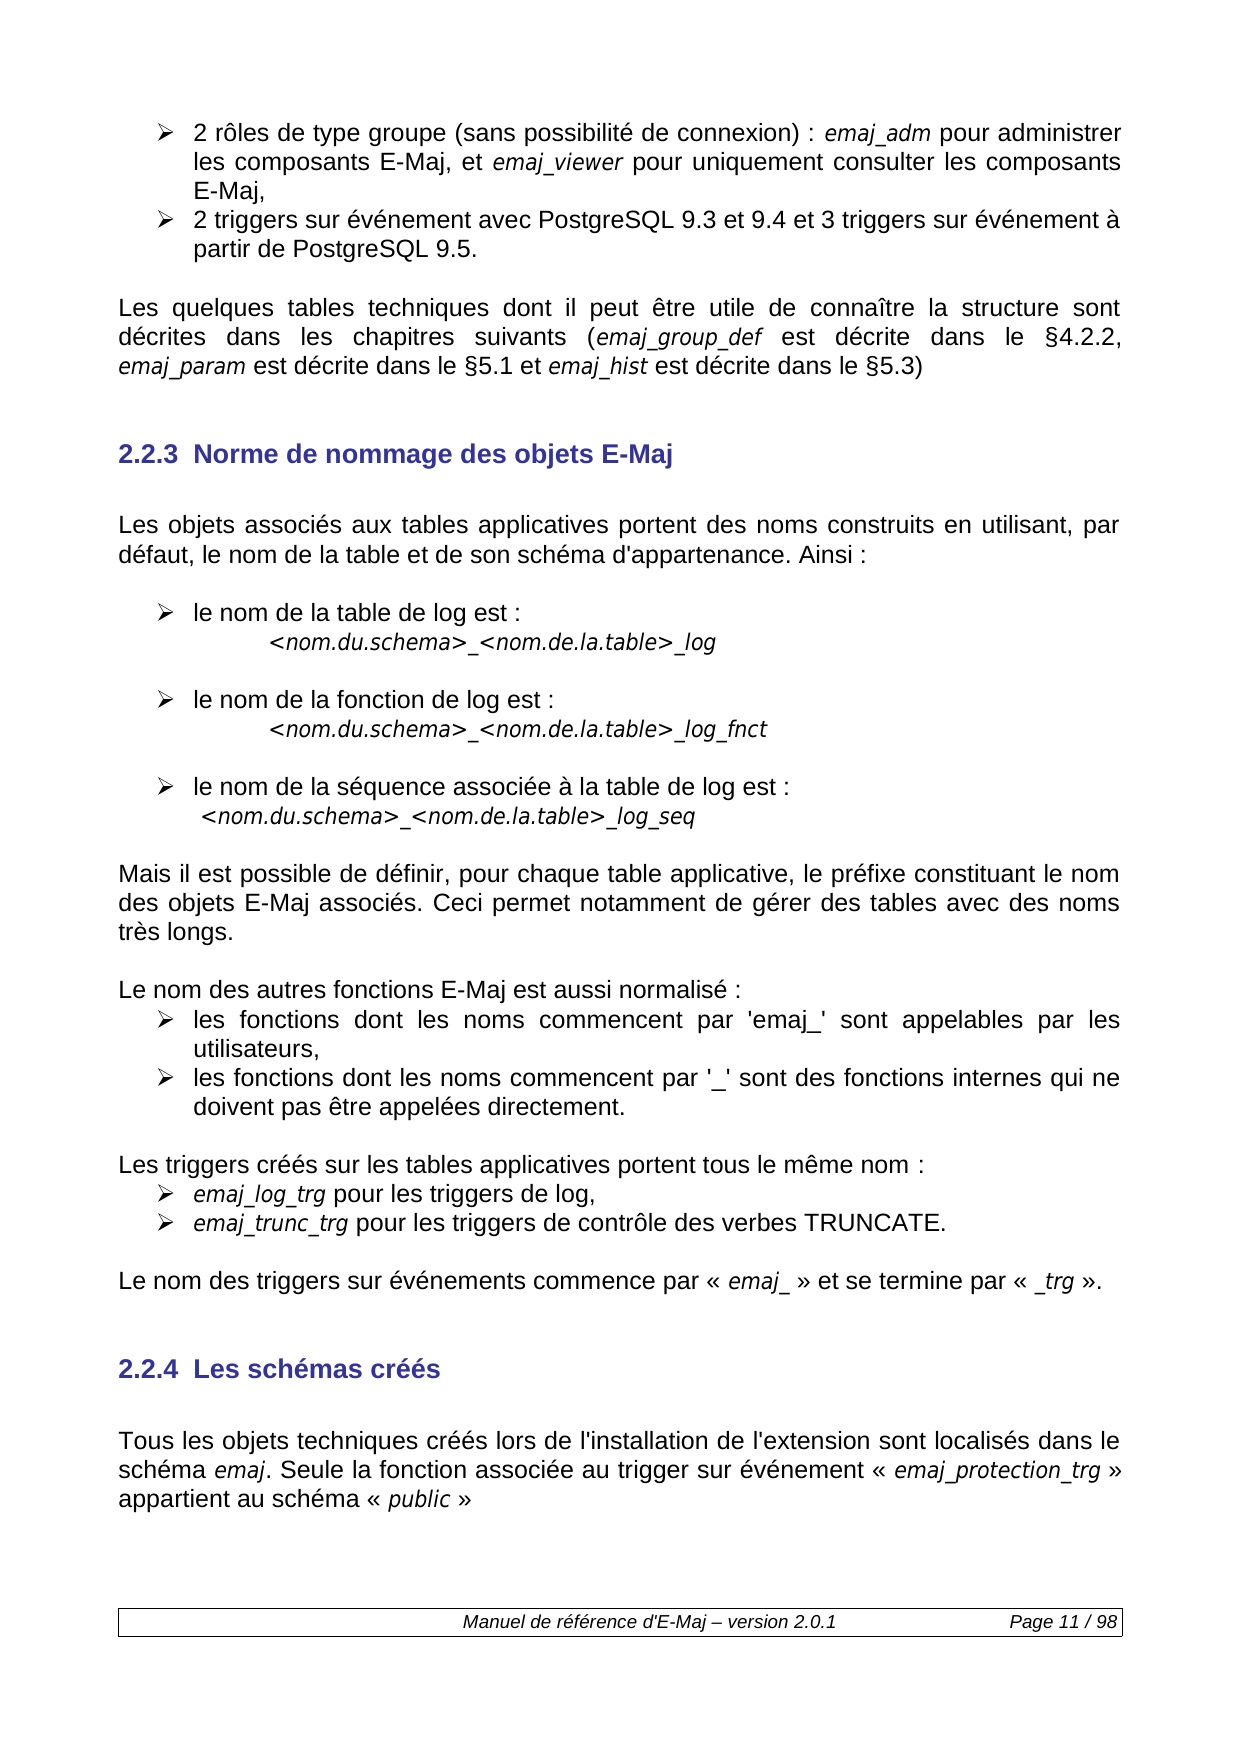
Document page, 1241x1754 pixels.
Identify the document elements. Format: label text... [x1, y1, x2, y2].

list le nom de la fonction de log est : <nom.du.schema>_<nom.de.la.table>_log_fnct [156, 685, 1122, 743]
list 2 triggers sur événement avec PostgreSQL 9.3 et 9.4 et 3 triggers sur événement à partir de PostgreSQL 9.5. [156, 205, 1122, 263]
text Les triggers créés sur les tables applicatives portent tous le même nom : [118, 1150, 1122, 1179]
subtitle Les schémas créés [118, 1353, 1122, 1384]
subtitle Norme de nommage des objets E-Maj [118, 438, 1122, 469]
text Les objets associés aux tables applicatives portent des noms construits en utilisant, par défaut, le nom de la table et de son schéma d'appartenance. Ainsi : [118, 510, 1122, 568]
list emaj_trunc_trg pour les triggers de contrôle des verbes TRUNCATE. [156, 1208, 1122, 1237]
text Tous les objets techniques créés lors de l'installation de l'extension sont localisés dans le schéma emaj. Seule la fonction associée au trigger sur événement « emaj_protection_trg » appartient au schéma « public » [118, 1426, 1122, 1513]
list 2 rôles de type groupe (sans possibilité de connexion) : emaj_adm pour administrer les composants E-Maj, et emaj_viewer pour uniquement consulter les composants E-Maj, [156, 118, 1122, 205]
list emaj_log_trg pour les triggers de log, [156, 1179, 1122, 1208]
list les fonctions dont les noms commencent par '_' sont des fonctions internes qui ne doivent pas être appelées directement. [156, 1063, 1122, 1121]
list les fonctions dont les noms commencent par 'emaj_' sont appelables par les utilisateurs, [156, 1004, 1122, 1063]
text Le nom des autres fonctions E-Maj est aussi normalisé : [118, 946, 1122, 1004]
list le nom de la séquence associée à la table de log est : <nom.du.schema>_<nom.de.la.table>_log_seq [156, 772, 1122, 830]
text Le nom des triggers sur événements commence par « emaj_ » et se termine par « _trg ». [118, 1266, 1122, 1295]
text Les quelques tables techniques dont il peut être utile de connaître la structure sont décrites dans les chapitres suivants (emaj_group_def est décrite dans le §4.2.2, emaj_param est décrite dans le §5.1 et emaj_hist est décrite dans le §5.3) [118, 292, 1122, 380]
list le nom de la table de log est : <nom.du.schema>_<nom.de.la.table>_log [156, 598, 1122, 656]
text Mais il est possible de définir, pour chaque table applicative, le préfixe constituant le nom des objets E-Maj associés. Ceci permet notamment de gérer des tables avec des noms très longs. [118, 859, 1122, 946]
